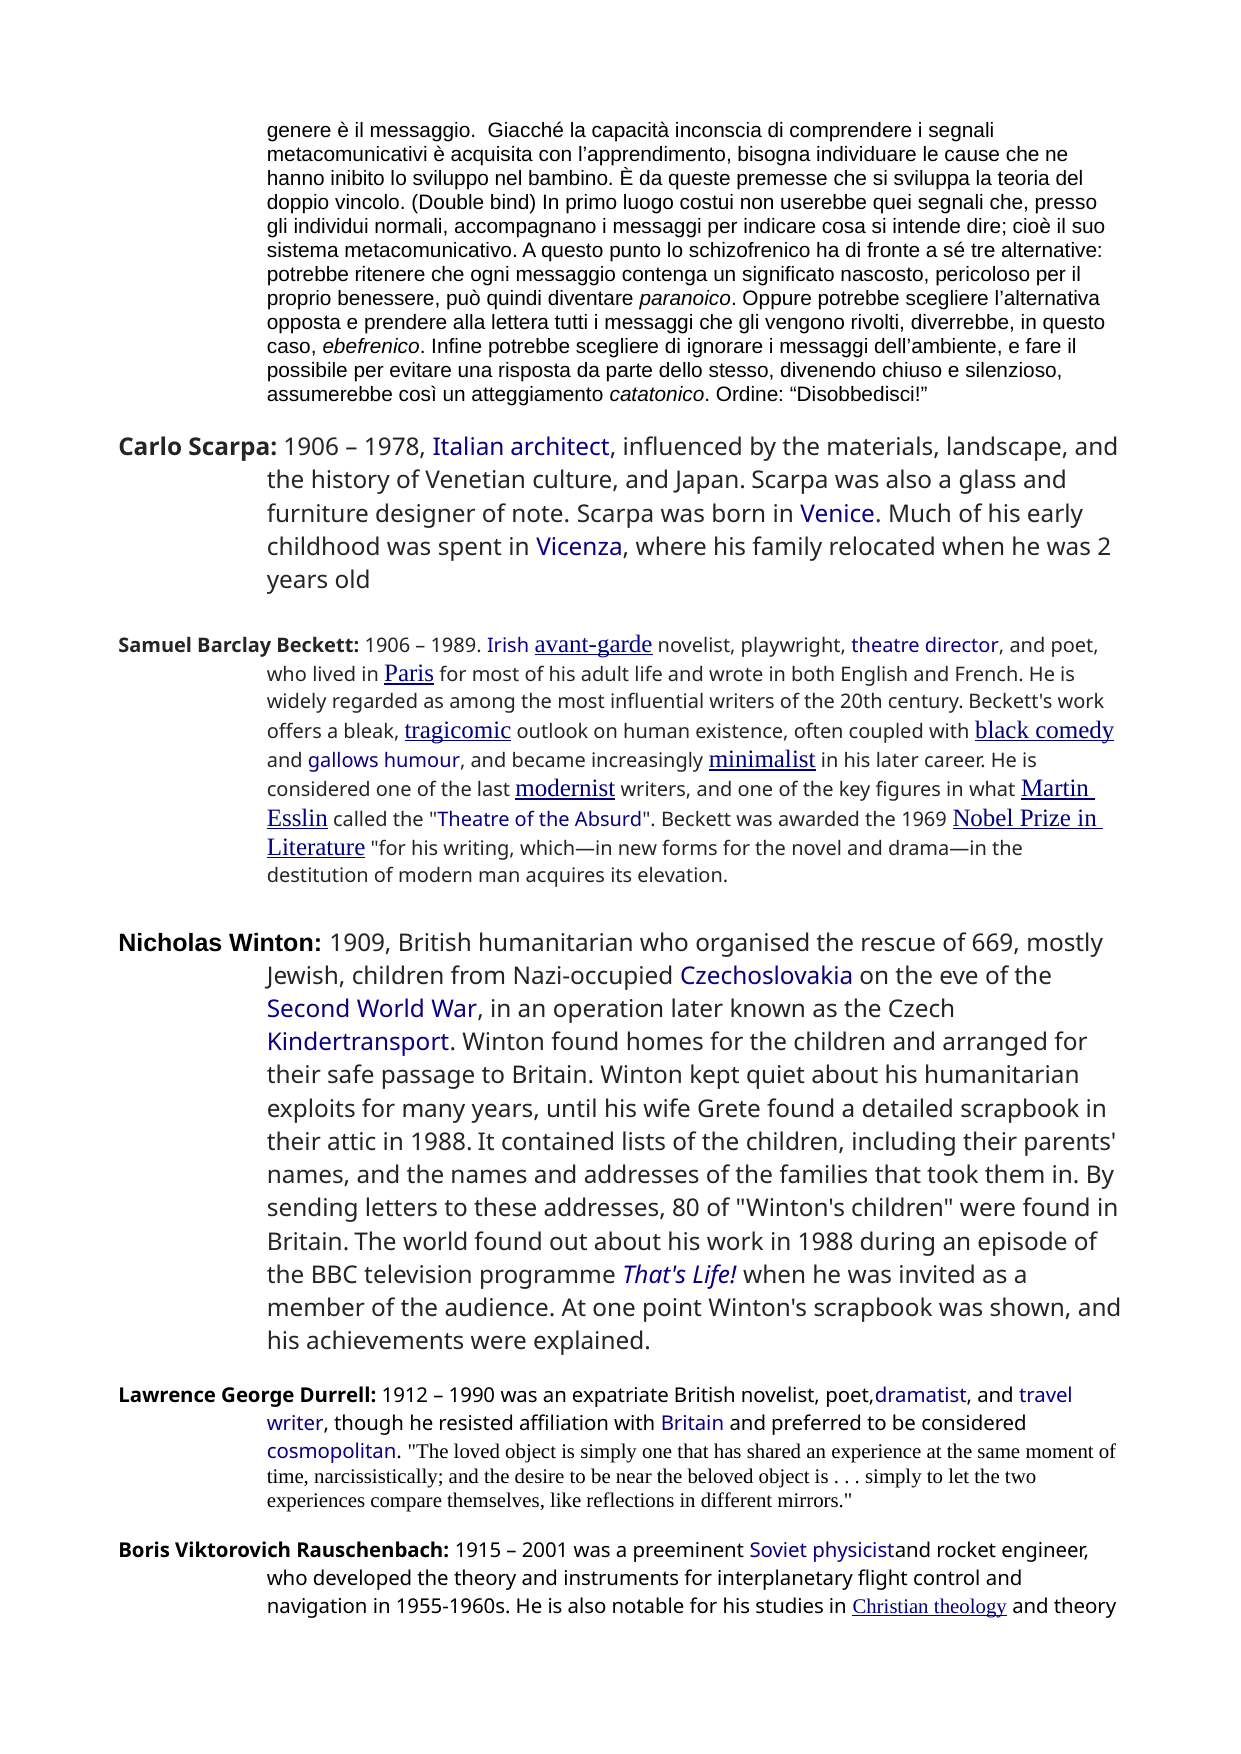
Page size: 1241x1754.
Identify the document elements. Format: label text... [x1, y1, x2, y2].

text genere è il messaggio. Giacché la capacità inconscia di comprendere i segnali metacomunicativi è acquisita con l’apprendimento, bisogna individuare le cause che ne hanno inibito lo sviluppo nel bambino. È da queste premesse che si sviluppa la teoria del doppio vincolo. (Double bind) In primo luogo costui non userebbe quei segnali che, presso gli individui normali, accompagnano i messaggi per indicare cosa si intende dire; cioè il suo sistema metacomunicativo. A questo punto lo schizofrenico ha di fronte a sé tre alternative: potrebbe ritenere che ogni messaggio contenga un significato nascosto, pericoloso per il proprio benessere, può quindi diventare paranoico. Oppure potrebbe scegliere l’alternativa opposta e prendere alla lettera tutti i messaggi che gli vengono rivolti, diverrebbe, in questo caso, ebefrenico. Infine potrebbe scegliere di ignorare i messaggi dell’ambiente, e fare il possibile per evitare una risposta da parte dello stesso, divenendo chiuso e silenzioso, assumerebbe così un atteggiamento catatonico. Ordine: “Disobbedisci!” [118, 118, 1122, 406]
text Carlo Scarpa: 1906 – 1978, Italian architect, influenced by the materials, landscape, and the history of Venetian culture, and Japan. Scarpa was also a glass and furniture designer of note. Scarpa was born in Venice. Much of his early childhood was spent in Vicenza, where his family relocated when he was 2 years old [118, 429, 1122, 596]
text Lawrence George Durrell: 1912 – 1990 was an expatriate British novelist, poet,dramatist, and travel writer, though he resisted affiliation with Britain and preferred to be considered cosmopolitan. "The loved object is simply one that has shared an experience at the same moment of time, narcissistically; and the desire to be near the beloved object is . . . simply to let the two experiences compare themselves, like reflections in different mirrors." [118, 1381, 1122, 1512]
text Nicholas Winton: 1909, British humanitarian who organised the rescue of 669, mostly Jewish, children from Nazi-occupied Czechoslovakia on the eve of the Second World War, in an operation later known as the Czech Kindertransport. Winton found homes for the children and arranged for their safe passage to Britain. Winton kept quiet about his humanitarian exploits for many years, until his wife Grete found a detailed scrapbook in their attic in 1988. It contained lists of the children, including their parents' names, and the names and addresses of the families that took them in. By sending letters to these addresses, 80 of "Winton's children" were found in Britain. The world found out about his work in 1988 during an episode of the BBC television programme That's Life! when he was invited as a member of the audience. At one point Winton's scrapbook was shown, and his achievements were explained. [118, 925, 1122, 1357]
text Boris Viktorovich Rauschenbach: 1915 – 2001 was a preeminent Soviet physicistand rocket engineer, who developed the theory and instruments for interplanetary flight control and navigation in 1955-1960s. He is also notable for his studies in Christian theology and theory [118, 1536, 1122, 1619]
text Samuel Barclay Beckett: 1906 – 1989. Irish avant-garde novelist, playwright, theatre director, and poet, who lived in Paris for most of his adult life and wrote in both English and French. He is widely regarded as among the most influential writers of the 20th century. Beckett's work offers a bleak, tragicomic outlook on human existence, often coupled with black comedy and gallows humour, and became increasingly minimalist in his later career. He is considered one of the last modernist writers, and one of the key figures in what Martin Esslin called the "Theatre of the Absurd". Beckett was awarded the 1969 Nobel Prize in Literature "for his writing, which—in new forms for the novel and drama—in the destitution of modern man acquires its elevation. [118, 629, 1122, 888]
